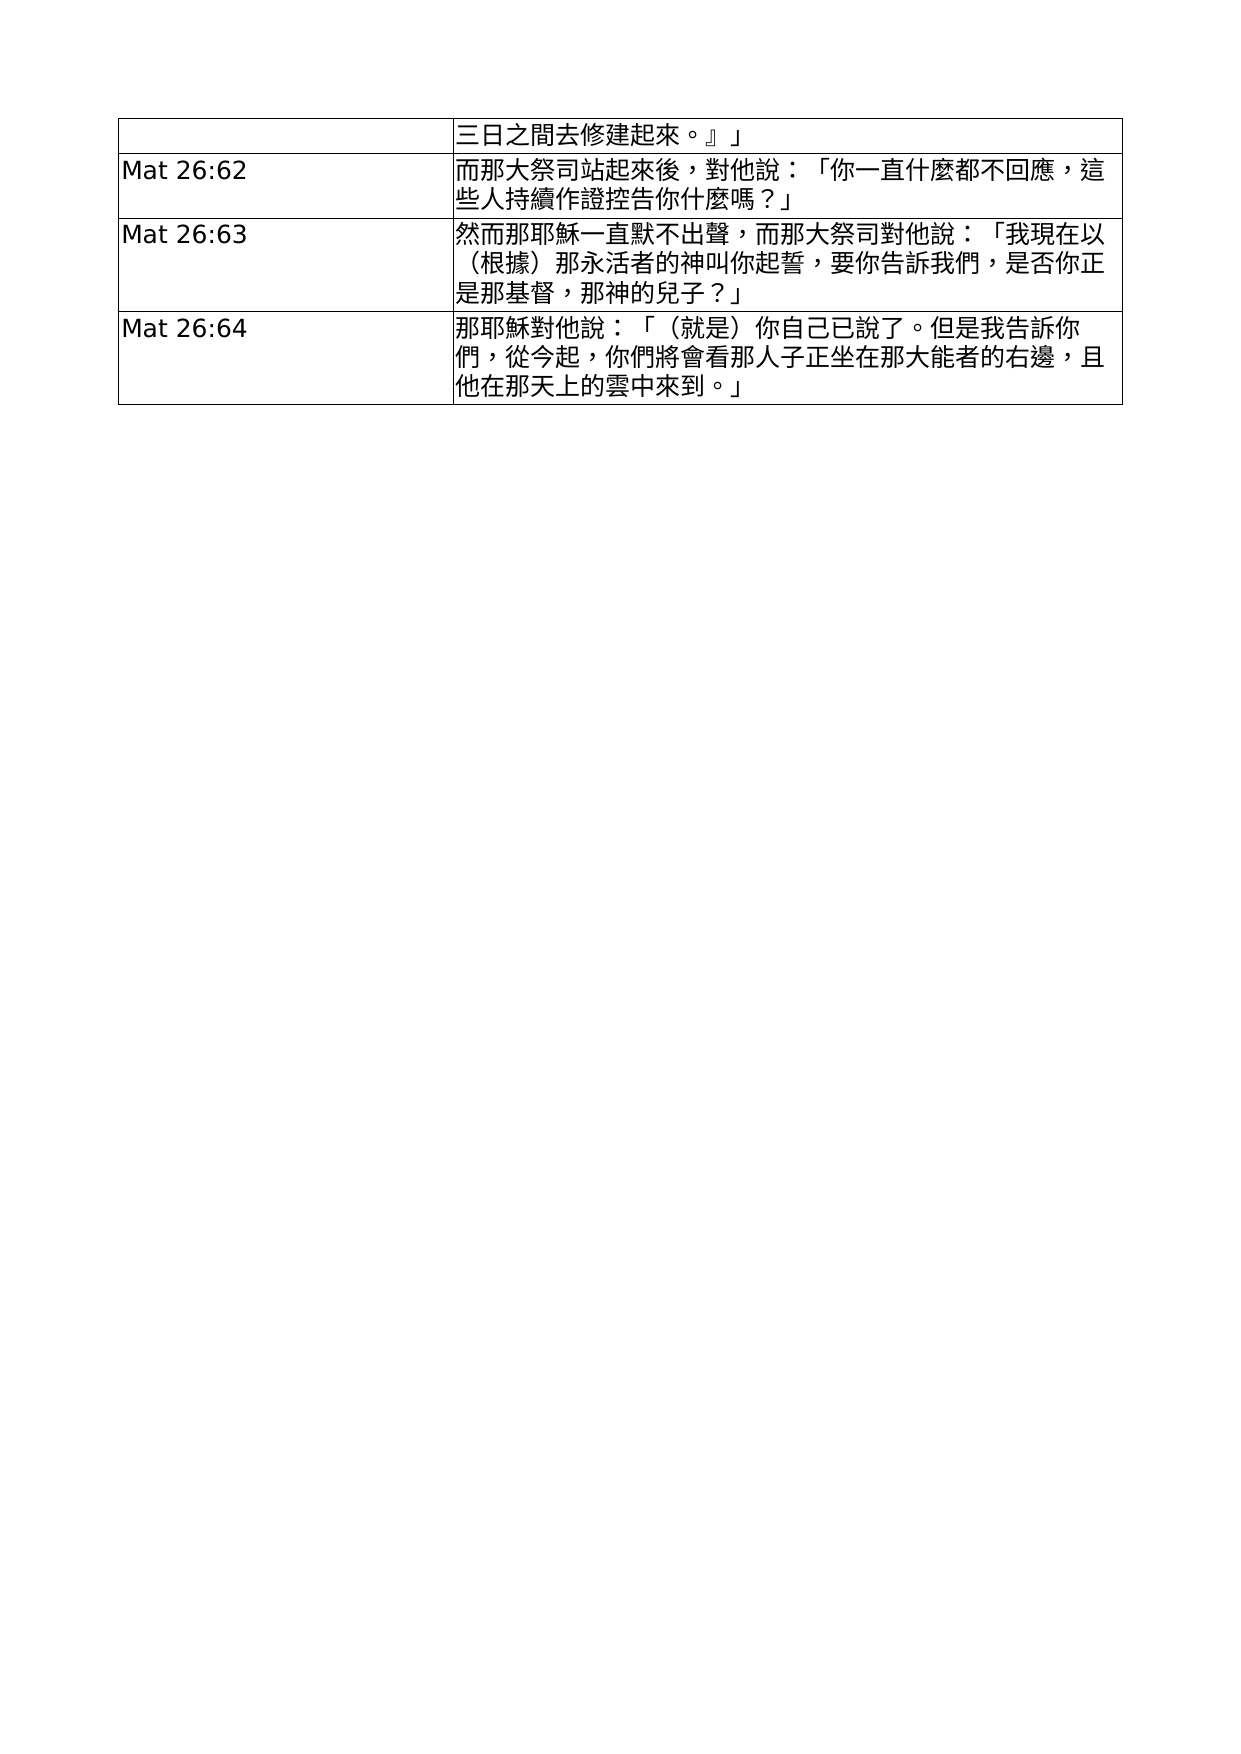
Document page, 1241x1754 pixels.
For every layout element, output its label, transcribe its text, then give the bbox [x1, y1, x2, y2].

table_cell Mat 26:63 [119, 219, 453, 311]
table_cell [119, 119, 453, 153]
table_cell 然而那耶穌一直默不出聲，而那大祭司對他說：「我現在以（根據）那永活者的神叫你起誓，要你告訴我們，是否你正是那基督，那神的兒子？」 [454, 219, 1122, 311]
table_cell Mat 26:64 [119, 312, 453, 404]
table_cell Mat 26:62 [119, 154, 453, 217]
table_cell 三日之間去修建起來。』」 [454, 119, 1122, 153]
table_cell 而那大祭司站起來後，對他說：「你一直什麼都不回應，這些人持續作證控告你什麼嗎？」 [454, 154, 1122, 217]
table_cell 那耶穌對他說：「（就是）你自己已說了。但是我告訴你們，從今起，你們將會看那人子正坐在那大能者的右邊，且他在那天上的雲中來到。」 [454, 312, 1122, 404]
